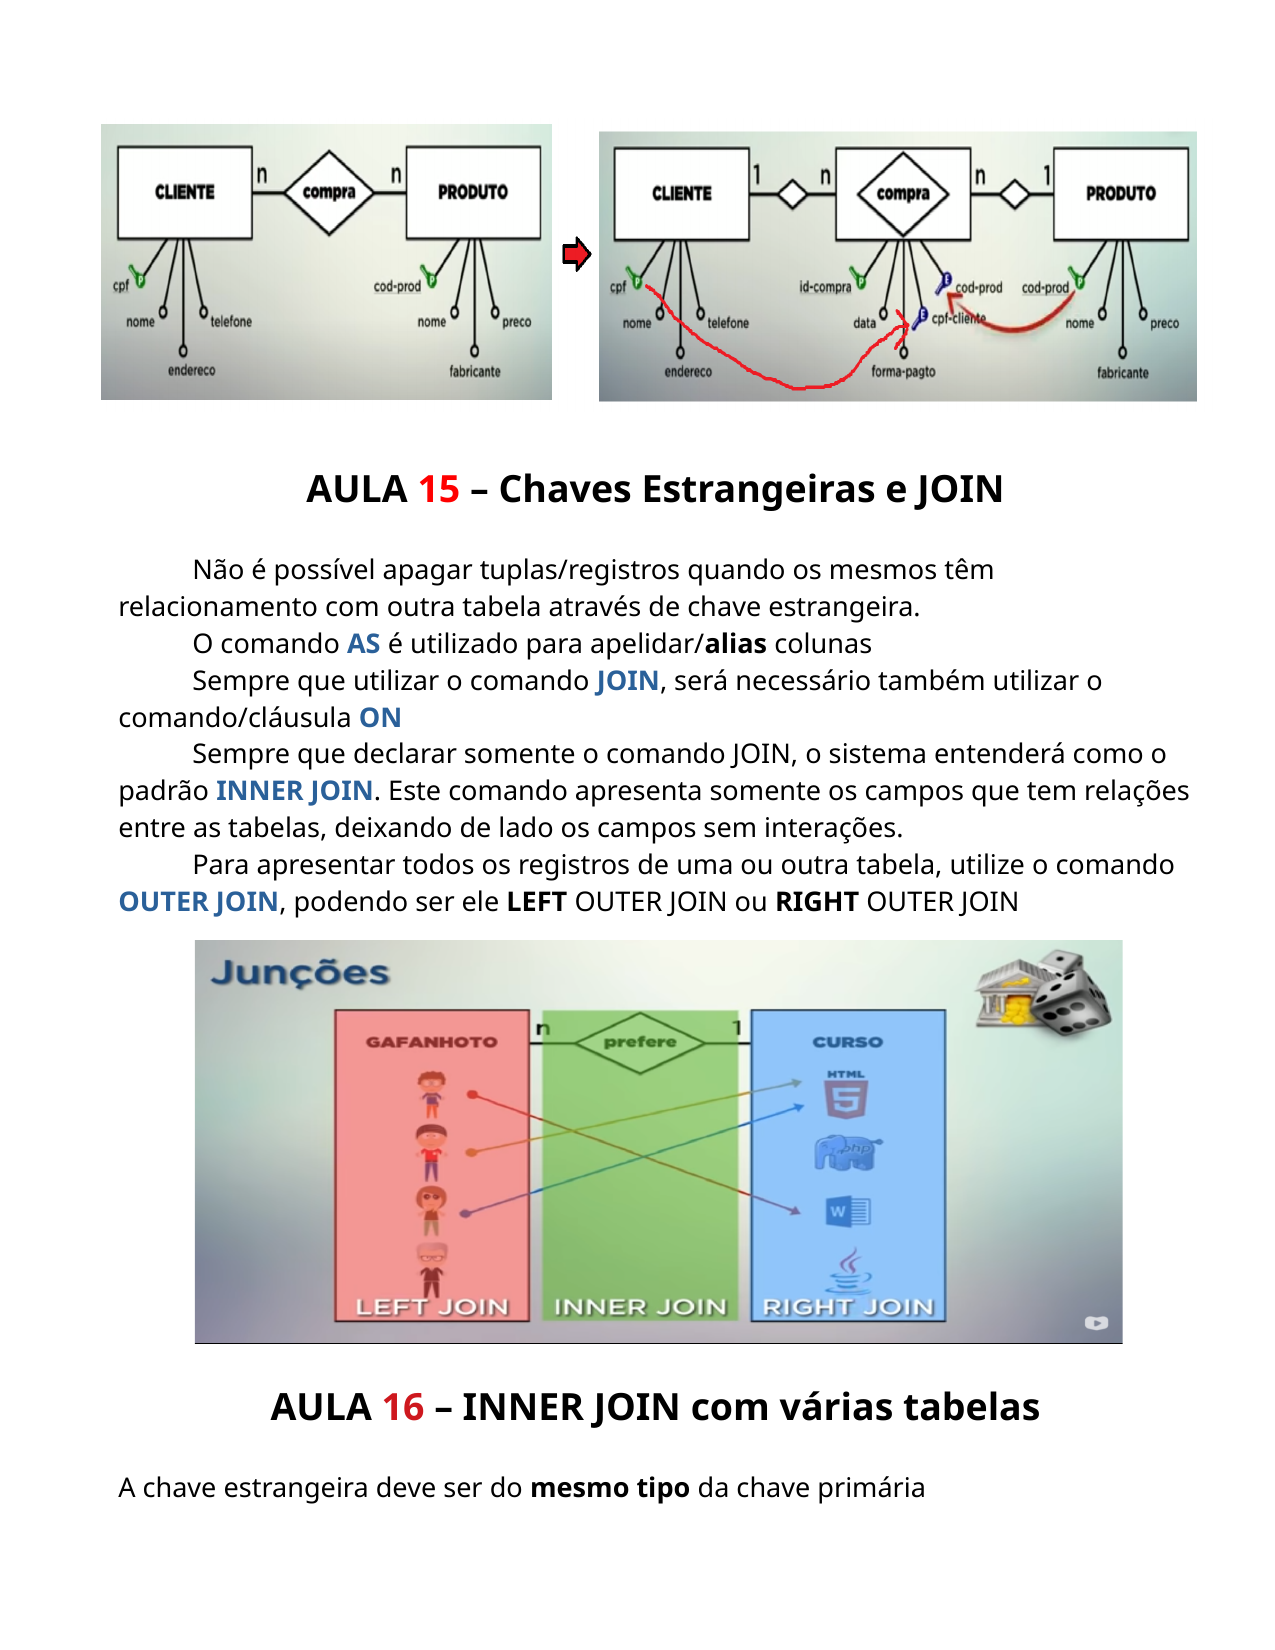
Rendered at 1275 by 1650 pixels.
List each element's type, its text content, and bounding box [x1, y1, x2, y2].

text AULA 16 – INNER JOIN com várias tabelas [118, 1380, 1193, 1431]
text Não é possível apagar tuplas/registros quando os mesmos têm relacionamento com outra tabela através de chave estrangeira. [118, 551, 1193, 624]
text A chave estrangeira deve ser do mesmo tipo da chave primária [118, 1468, 1193, 1505]
text Sempre que declarar somente o comando JOIN, o sistema entenderá como o padrão INNER JOIN. Este comando apresenta somente os campos que tem relações entre as tabelas, deixando de lado os campos sem interações. [118, 735, 1193, 846]
picture [98, 118, 1213, 412]
text AULA 15 – Chaves Estrangeiras e JOIN [118, 463, 1193, 514]
text Para apresentar todos os registros de uma ou outra tabela, utilize o comando OUTER JOIN, podendo ser ele LEFT OUTER JOIN ou RIGHT OUTER JOIN [118, 846, 1193, 919]
picture [194, 940, 1123, 1344]
text Sempre que utilizar o comando JOIN, será necessário também utilizar o comando/cláusula ON [118, 661, 1193, 735]
text O comando AS é utilizado para apelidar/alias colunas [118, 624, 1193, 661]
